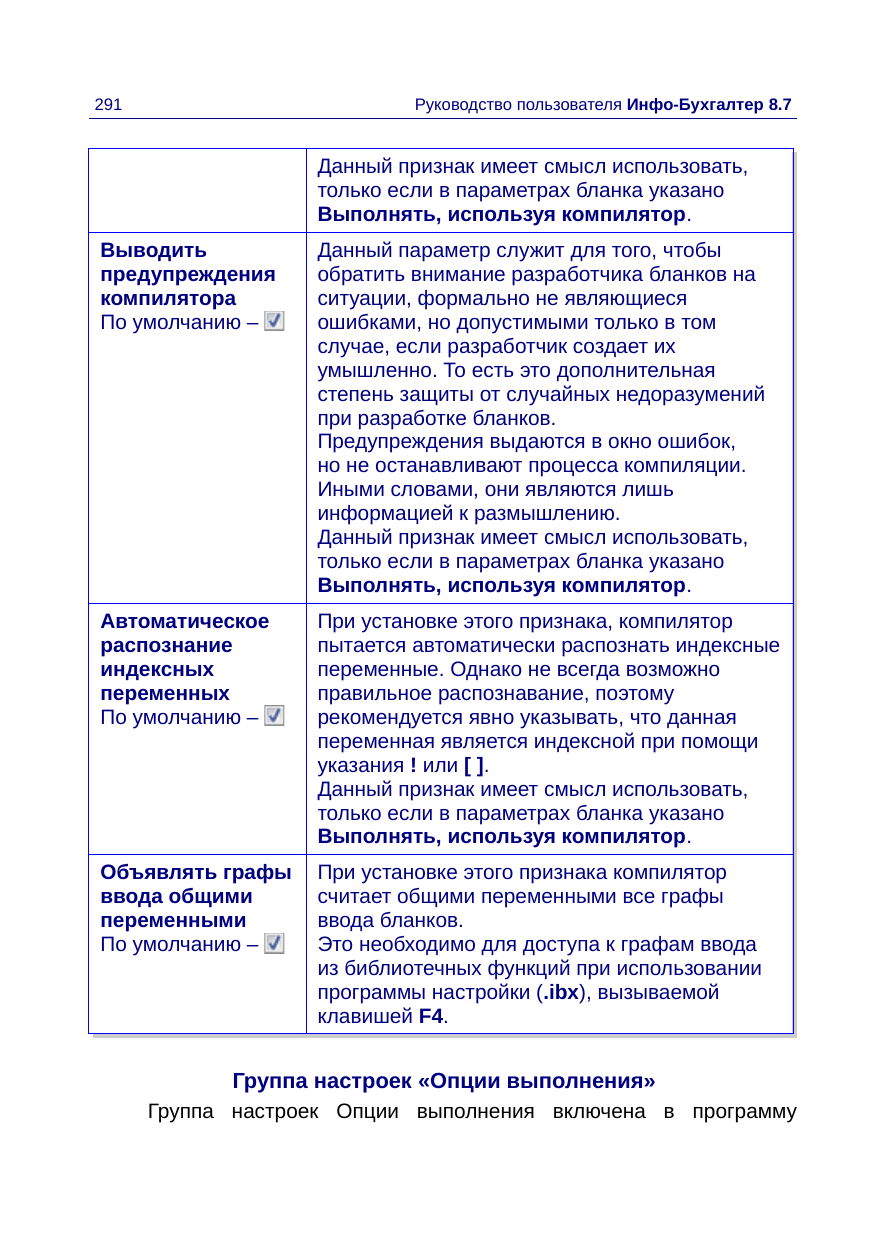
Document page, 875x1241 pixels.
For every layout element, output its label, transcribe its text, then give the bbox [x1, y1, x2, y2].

table_cell Выводить предупреждения компилятора По умолчанию – [89, 233, 306, 603]
table_cell [89, 149, 306, 232]
table_cell Данный параметр служит для того, чтобы обратить внимание разработчика бланков на ситуации, формально не являющиеся ошибками, но допустимыми только в том случае, если разработчик создает их умышленно. То есть это дополнительная степень защиты от случайных недоразумений при разработке бланков. Предупреждения выдаются в окно ошибок, но не останавливают процесса компиляции. Иными словами, они являются лишь информацией к размышлению. Данный признак имеет смысл использовать, только если в параметрах бланка указано Выполнять, используя компилятор. [307, 233, 792, 603]
table_cell При установке этого признака компилятор считает общими переменными все графы ввода бланков. Это необходимо для доступа к графам ввода из библиотечных функций при использовании программы настройки (.ibx), вызываемой клавишей F4. [307, 855, 792, 1033]
picture [264, 311, 285, 331]
table_cell Объявлять графы ввода общими переменными По умолчанию – [89, 855, 306, 1033]
table_cell Автоматическое распознание индексных переменных По умолчанию – [89, 604, 306, 854]
picture [264, 705, 285, 726]
picture [264, 933, 285, 954]
subtitle Группа настроек «Опции выполнения» [91, 1067, 797, 1093]
text Группа настроек Опции выполнения включена в программу [88, 1099, 797, 1123]
table_cell Данный признак имеет смысл использовать, только если в параметрах бланка указано Выполнять, используя компилятор. [307, 149, 793, 232]
table_cell При установке этого признака, компилятор пытается автоматически распознать индексные переменные. Однако не всегда возможно правильное распознавание, поэтому рекомендуется явно указывать, что данная переменная является индексной при помощи указания ! или [ ]. Данный признак имеет смысл использовать, только если в параметрах бланка указано Выполнять, используя компилятор. [307, 604, 792, 854]
